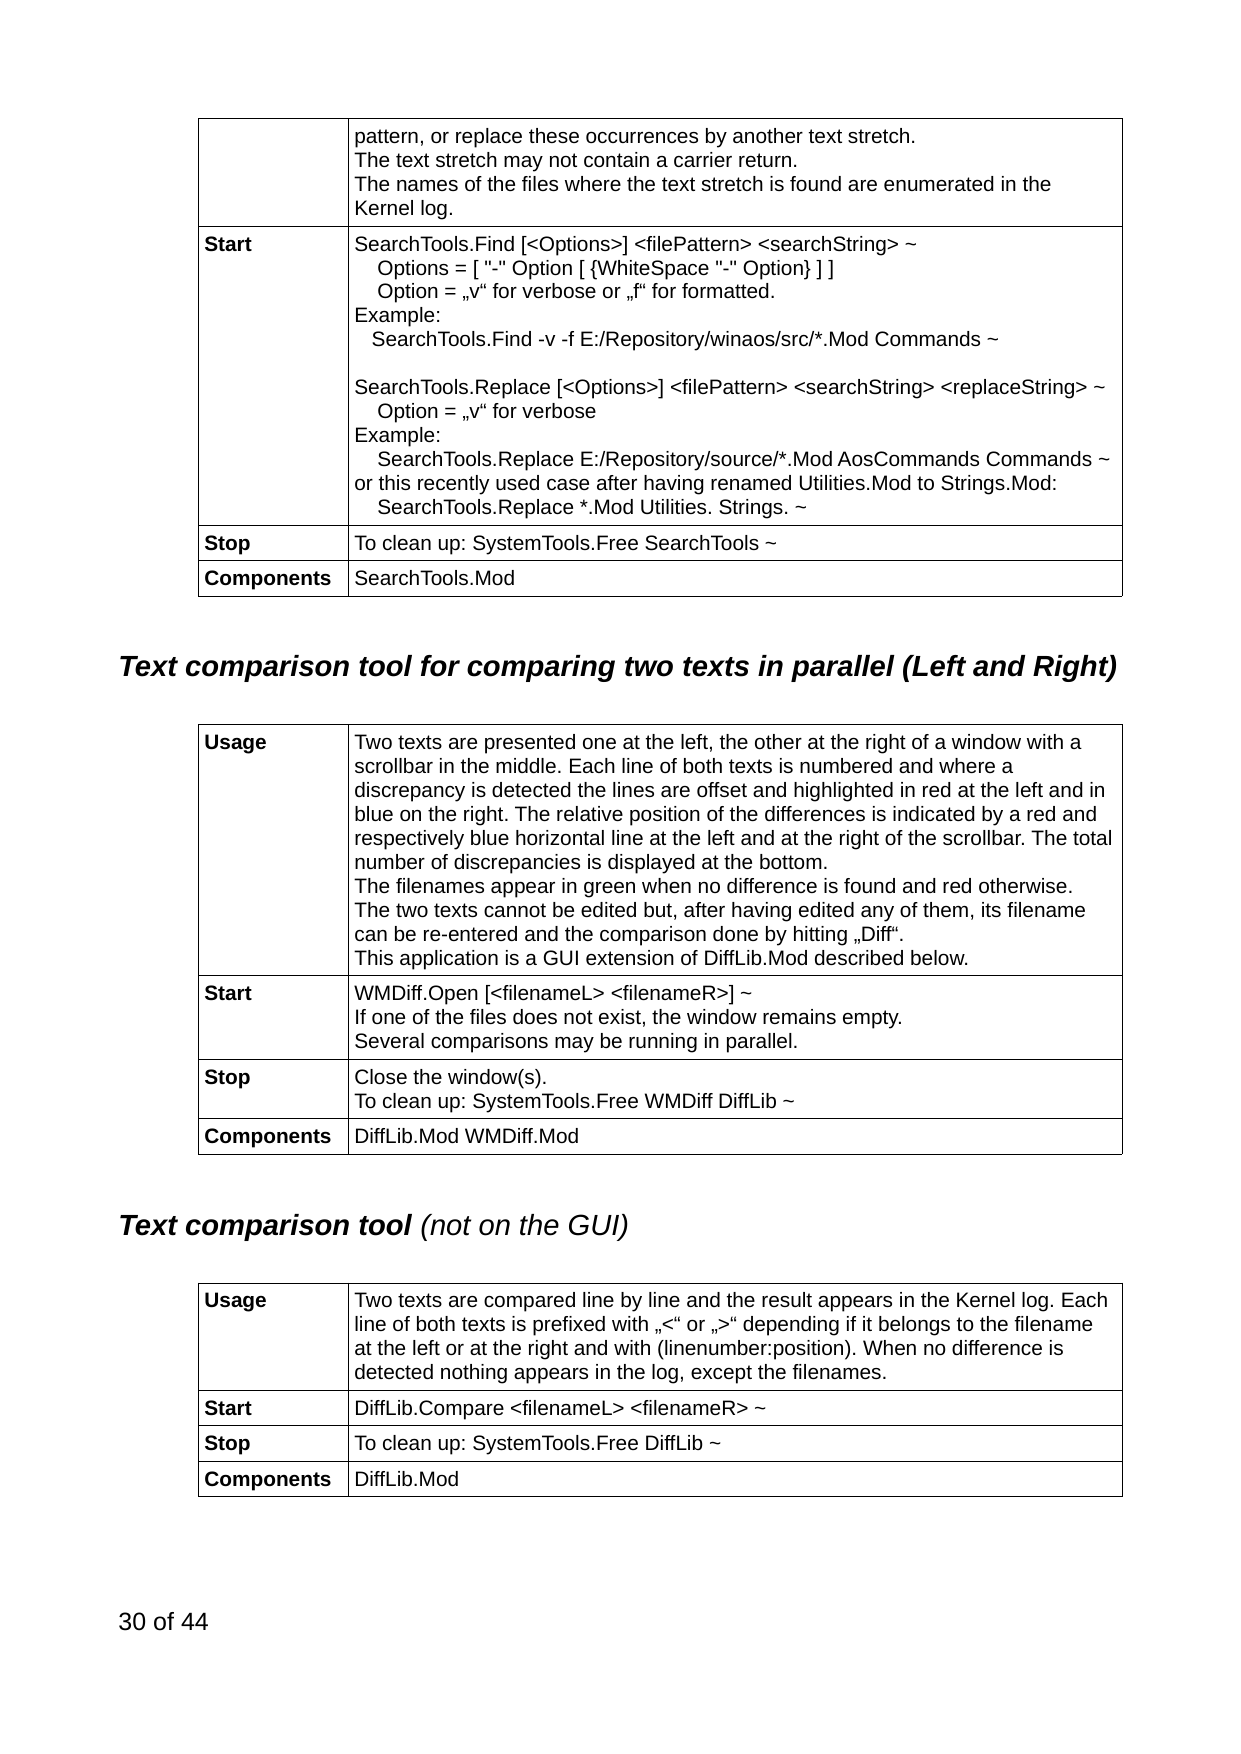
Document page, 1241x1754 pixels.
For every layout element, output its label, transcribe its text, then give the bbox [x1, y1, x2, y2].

table_cell SearchTools.Find [<Options>] <filePattern> <searchString> ~ Options = [ "-" Option [ {WhiteSpace "-" Option} ] ] Option = „v“ for verbose or „f“ for formatted. Example: SearchTools.Find -v -f E:/Repository/winaos/src/*.Mod Commands ~ SearchTools.Replace [<Options>] <filePattern> <searchString> <replaceString> ~ Option = „v“ for verbose Example: SearchTools.Replace E:/Repository/source/*.Mod AosCommands Commands ~ or this recently used case after having renamed Utilities.Mod to Strings.Mod: SearchTools.Replace *.Mod Utilities. Strings. ~ [349, 227, 1122, 524]
table_cell Components [199, 561, 348, 596]
table_cell Stop [199, 1426, 348, 1461]
table_header Usage [199, 725, 348, 975]
table_header pattern, or replace these occurrences by another text stretch. The text stretch may not contain a carrier return. The names of the files where the text stretch is found are enumerated in the Kernel log. [349, 119, 1122, 226]
table_header [199, 119, 348, 226]
subtitle Text comparison tool for comparing two texts in parallel (Left and Right) [118, 649, 1122, 683]
table_cell Close the window(s). To clean up: SystemTools.Free WMDiff DiffLib ~ [349, 1060, 1122, 1118]
table_cell DiffLib.Mod WMDiff.Mod [349, 1119, 1122, 1154]
table_header Two texts are presented one at the left, the other at the right of a window with a scrollbar in the middle. Each line of both texts is numbered and where a discrepancy is detected the lines are offset and highlighted in red at the left and in blue on the right. The relative position of the differences is indicated by a red and respectively blue horizontal line at the left and at the right of the scrollbar. The total number of discrepancies is displayed at the bottom. The filenames appear in green when no difference is found and red otherwise. The two texts cannot be edited but, after having edited any of them, its filename can be re-entered and the comparison done by hitting „Diff“. This application is a GUI extension of DiffLib.Mod described below. [349, 725, 1122, 975]
table_cell Components [199, 1119, 348, 1154]
table_cell To clean up: SystemTools.Free DiffLib ~ [349, 1426, 1122, 1461]
table_cell WMDiff.Open [<filenameL> <filenameR>] ~ If one of the files does not exist, the window remains empty. Several comparisons may be running in parallel. [349, 976, 1122, 1059]
table_header Usage [199, 1284, 348, 1390]
table_cell Start [199, 1391, 348, 1425]
table_cell Start [199, 976, 348, 1059]
table_cell DiffLib.Compare <filenameL> <filenameR> ~ [349, 1391, 1122, 1425]
table_cell Start [199, 227, 348, 524]
table_cell Components [199, 1462, 348, 1496]
table_cell To clean up: SystemTools.Free SearchTools ~ [349, 526, 1122, 560]
subtitle Text comparison tool (not on the GUI) [118, 1208, 1122, 1241]
table_header Two texts are compared line by line and the result appears in the Kernel log. Each line of both texts is prefixed with „<“ or „>“ depending if it belongs to the filename at the left or at the right and with (linenumber:position). When no difference is detected nothing appears in the log, except the filenames. [349, 1284, 1122, 1390]
table_cell SearchTools.Mod [349, 561, 1122, 596]
table_cell Stop [199, 526, 348, 560]
table_cell DiffLib.Mod [349, 1462, 1122, 1496]
table_cell Stop [199, 1060, 348, 1118]
